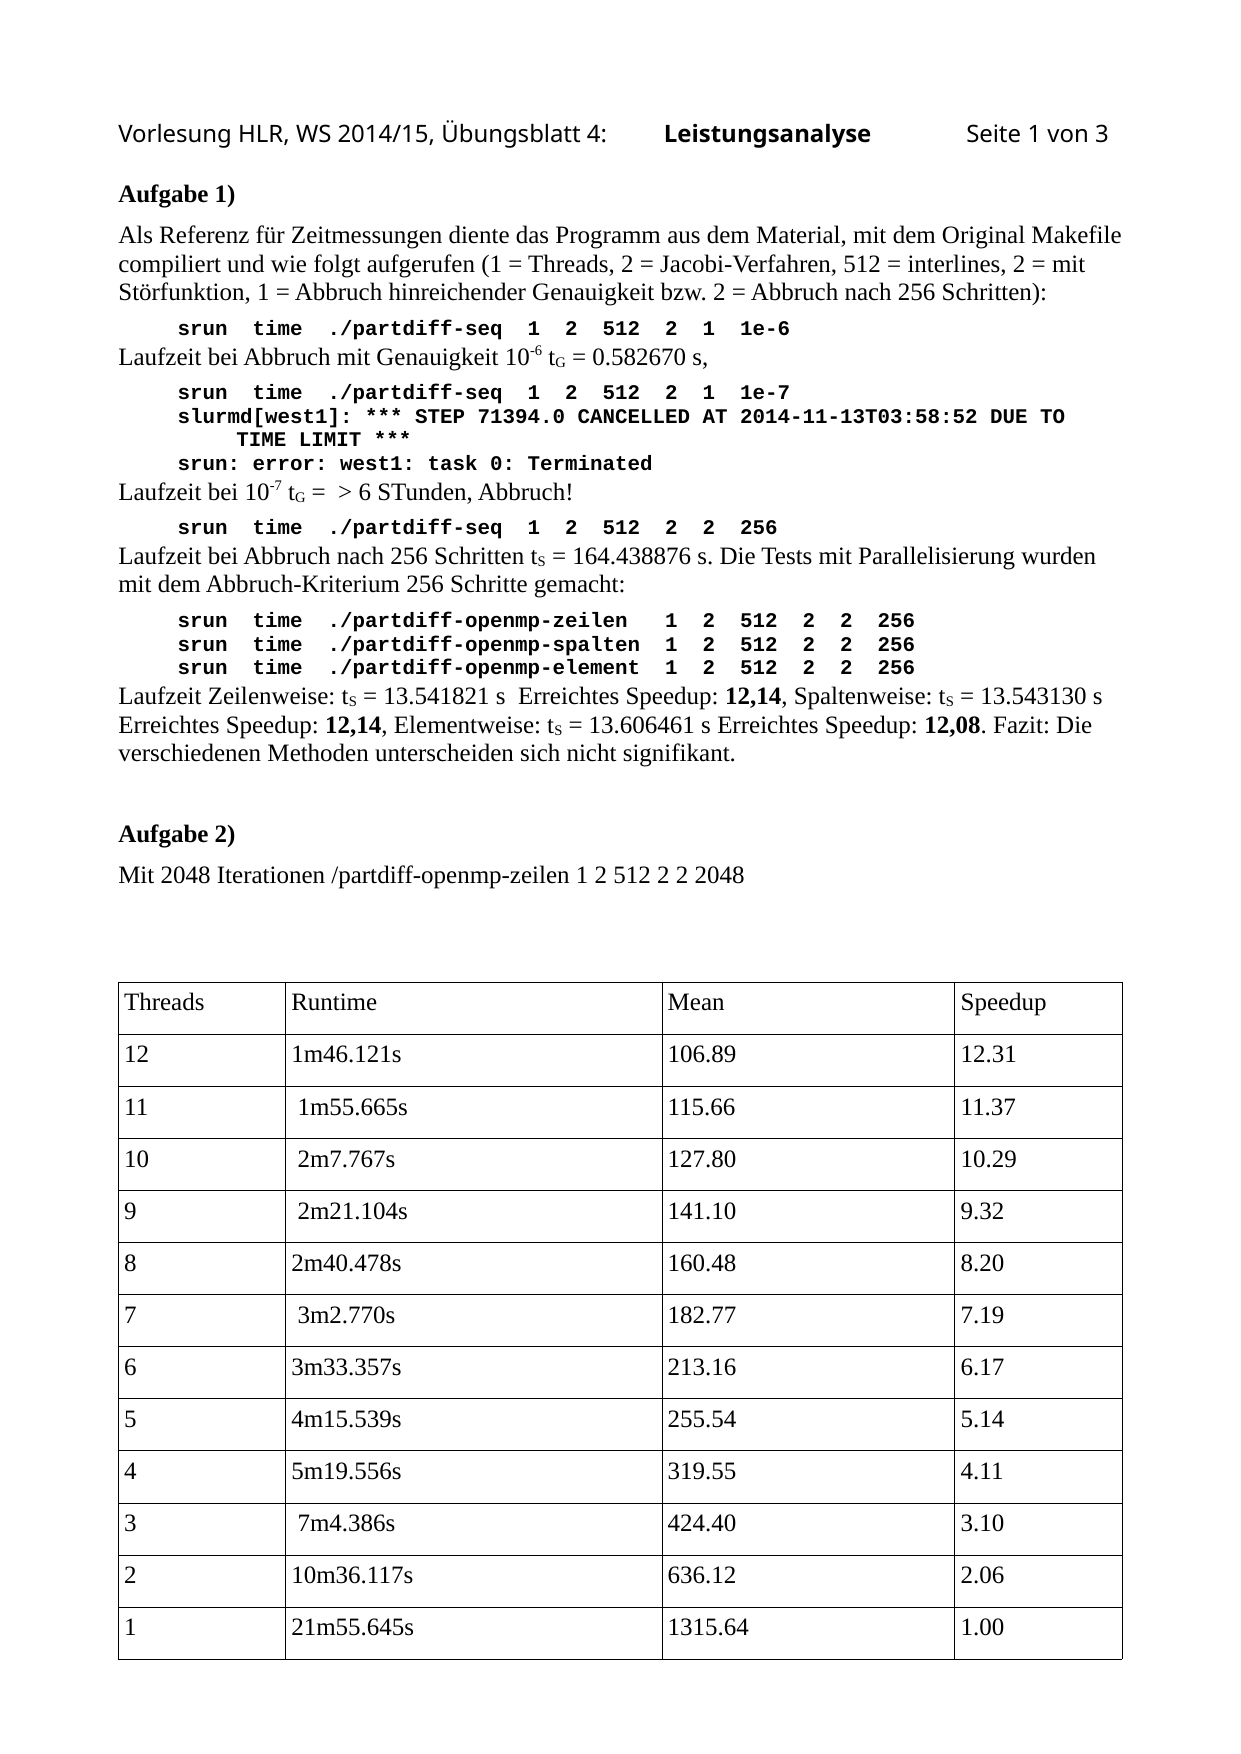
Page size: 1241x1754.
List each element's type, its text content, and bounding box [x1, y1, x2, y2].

table_cell 424.40 [663, 1504, 954, 1554]
table_cell 11 [119, 1087, 285, 1138]
table_cell 1.00 [955, 1608, 1122, 1659]
table_cell 2m40.478s [286, 1243, 662, 1294]
table_header Runtime [286, 983, 662, 1034]
text srun time ./partdiff-seq 1 2 512 2 1 1e-7 [177, 382, 1122, 406]
table_cell 2 [119, 1556, 285, 1607]
table_cell 160.48 [663, 1243, 954, 1294]
table_cell 5m19.556s [286, 1451, 662, 1502]
text srun time ./partdiff-seq 1 2 512 2 1 1e-6 [177, 318, 1122, 342]
text srun time ./partdiff-openmp-spalten 1 2 512 2 2 256 [177, 634, 1122, 657]
text Als Referenz für Zeitmessungen diente das Programm aus dem Material, mit dem Original Makefile compiliert und wie folgt aufgerufen (1 = Threads, 2 = Jacobi-Verfahren, 512 = interlines, 2 = mit Störfunktion, 1 = Abbruch hinreichender Genauigkeit bzw. 2 = Abbruch nach 256 Schritten): [118, 220, 1122, 306]
text Mit 2048 Iterationen /partdiff-openmp-zeilen 1 2 512 2 2 2048 [118, 860, 1122, 889]
table_cell 4 [119, 1451, 285, 1502]
text Laufzeit bei 10-7 tG = > 6 STunden, Abbruch! [118, 477, 1122, 505]
table_cell 7 [119, 1295, 285, 1346]
table_header Speedup [955, 983, 1122, 1034]
table_cell 115.66 [663, 1087, 954, 1138]
table_cell 12 [119, 1035, 285, 1086]
table_header Mean [663, 983, 954, 1034]
table_cell 6 [119, 1347, 285, 1398]
table_cell 2m21.104s [286, 1191, 662, 1242]
table_cell 4m15.539s [286, 1399, 662, 1450]
table_cell 3.10 [955, 1504, 1122, 1554]
table_cell 7m4.386s [286, 1504, 662, 1554]
table_cell 213.16 [663, 1347, 954, 1398]
table_cell 8 [119, 1243, 285, 1294]
text srun time ./partdiff-openmp-zeilen 1 2 512 2 2 256 [177, 610, 1122, 634]
text slurmd[west1]: *** STEP 71394.0 CANCELLED AT 2014-11-13T03:58:52 DUE TO TIME LIMIT *** [177, 406, 1122, 453]
table_cell 127.80 [663, 1139, 954, 1190]
table_cell 10m36.117s [286, 1556, 662, 1607]
table_cell 182.77 [663, 1295, 954, 1346]
text Laufzeit bei Abbruch nach 256 Schritten tS = 164.438876 s. Die Tests mit Parallelisierung wurden mit dem Abbruch-Kriterium 256 Schritte gemacht: [118, 541, 1122, 598]
text srun time ./partdiff-seq 1 2 512 2 2 256 [177, 517, 1122, 541]
text Aufgabe 1) [118, 179, 1122, 208]
text Aufgabe 2) [118, 819, 1122, 848]
table_cell 1m46.121s [286, 1035, 662, 1086]
table_cell 2m7.767s [286, 1139, 662, 1190]
table_cell 255.54 [663, 1399, 954, 1450]
table_cell 8.20 [955, 1243, 1122, 1294]
table_cell 9 [119, 1191, 285, 1242]
table_cell 3m33.357s [286, 1347, 662, 1398]
table_cell 10.29 [955, 1139, 1122, 1190]
table_cell 3m2.770s [286, 1295, 662, 1346]
text Laufzeit bei Abbruch mit Genauigkeit 10-6 tG = 0.582670 s, [118, 342, 1122, 370]
table_cell 9.32 [955, 1191, 1122, 1242]
table_cell 5.14 [955, 1399, 1122, 1450]
table_cell 2.06 [955, 1556, 1122, 1607]
table_cell 319.55 [663, 1451, 954, 1502]
table_cell 141.10 [663, 1191, 954, 1242]
text srun: error: west1: task 0: Terminated [177, 453, 1122, 477]
table_cell 10 [119, 1139, 285, 1190]
table_cell 106.89 [663, 1035, 954, 1086]
table_header Threads [119, 983, 285, 1034]
table_cell 12.31 [955, 1035, 1122, 1086]
table_cell 11.37 [955, 1087, 1122, 1138]
table_cell 1315.64 [663, 1608, 954, 1659]
table_cell 636.12 [663, 1556, 954, 1607]
table_cell 7.19 [955, 1295, 1122, 1346]
table_cell 21m55.645s [286, 1608, 662, 1659]
table_cell 4.11 [955, 1451, 1122, 1502]
table_cell 6.17 [955, 1347, 1122, 1398]
table_cell 5 [119, 1399, 285, 1450]
text Laufzeit Zeilenweise: tS = 13.541821 s Erreichtes Speedup: 12,14, Spaltenweise: tS = 13.543130 s Erreichtes Speedup: 12,14, Elementweise: tS = 13.606461 s Erreichtes Speedup: 12,08. Fazit: Die verschiedenen Methoden unterscheiden sich nicht signifikant. [118, 681, 1122, 767]
text srun time ./partdiff-openmp-element 1 2 512 2 2 256 [177, 657, 1122, 681]
table_cell 3 [119, 1504, 285, 1554]
table_cell 1 [119, 1608, 285, 1659]
table_cell 1m55.665s [286, 1087, 662, 1138]
